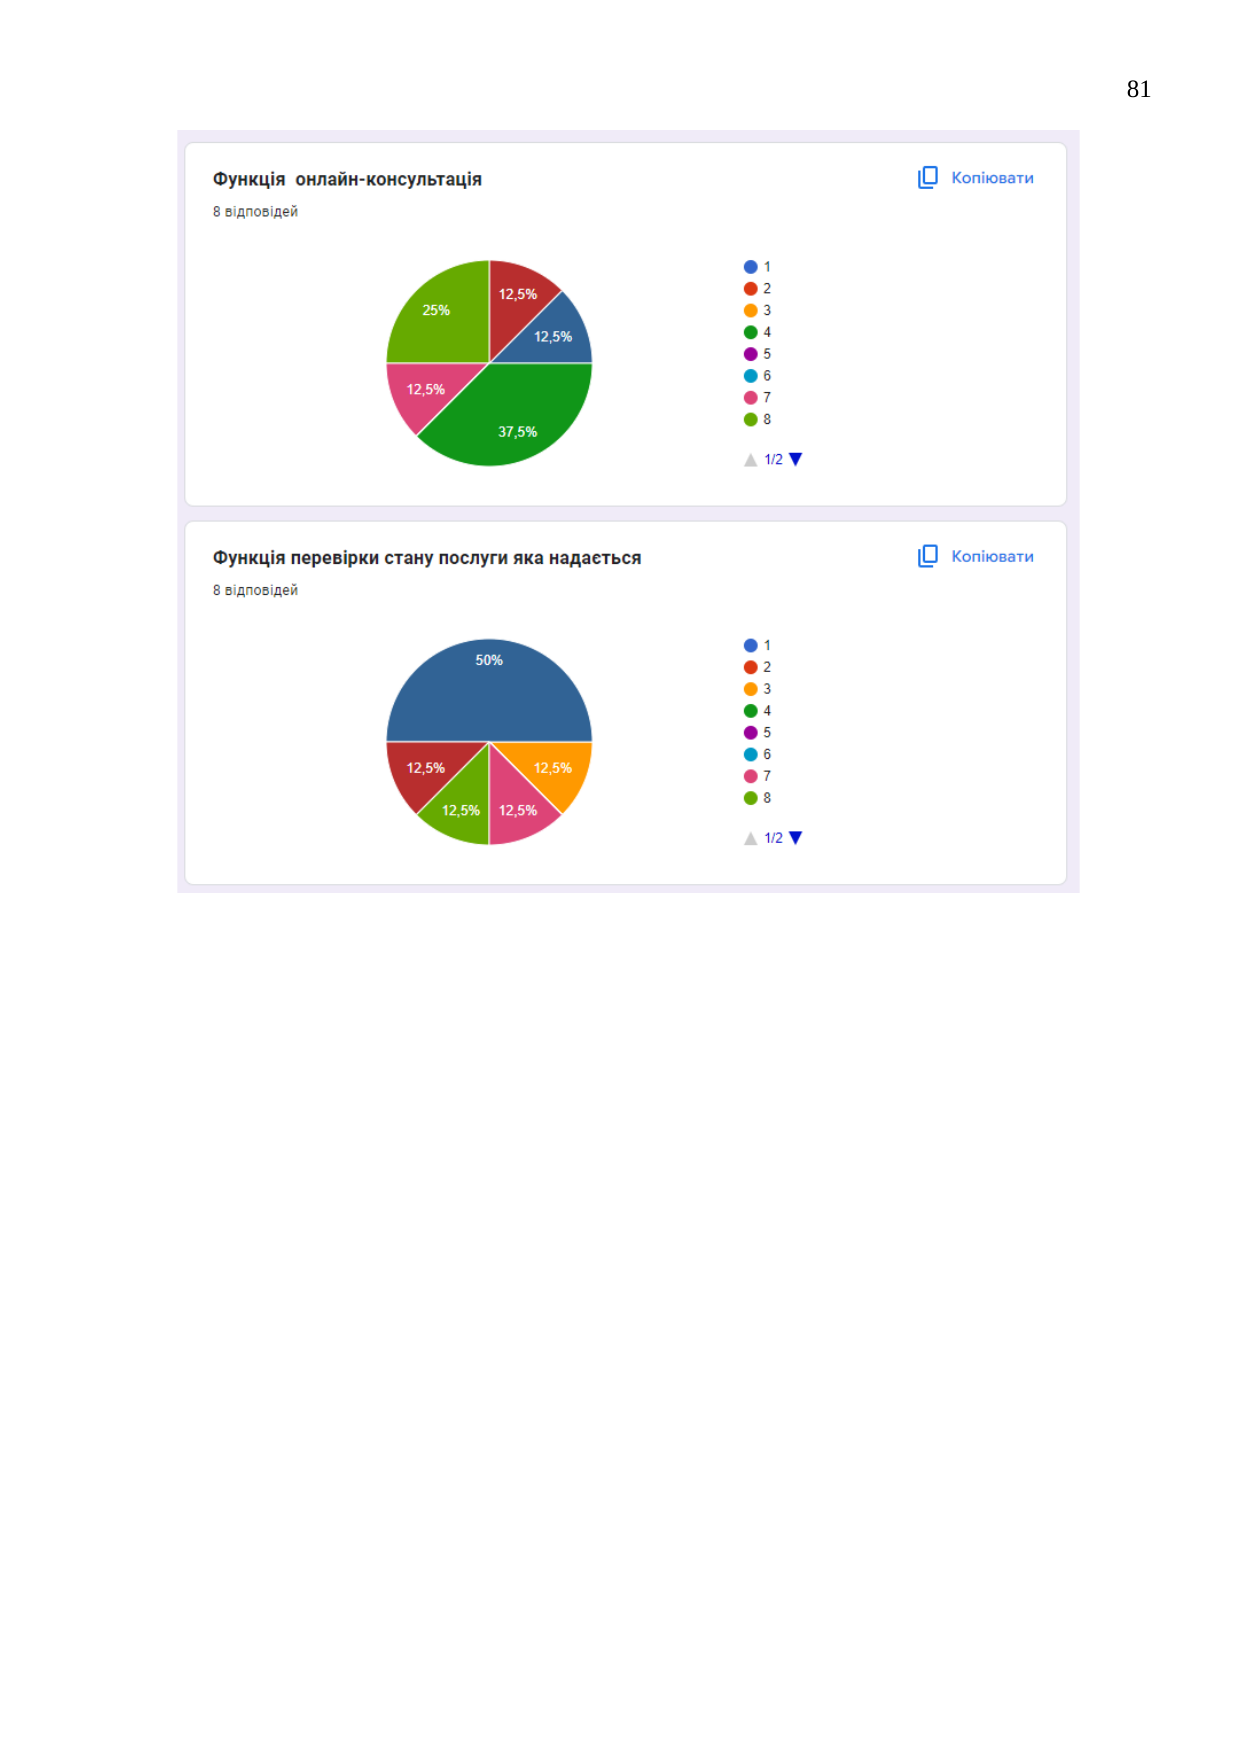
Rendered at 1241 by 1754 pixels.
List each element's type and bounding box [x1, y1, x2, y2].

picture [247, 130, 992, 893]
